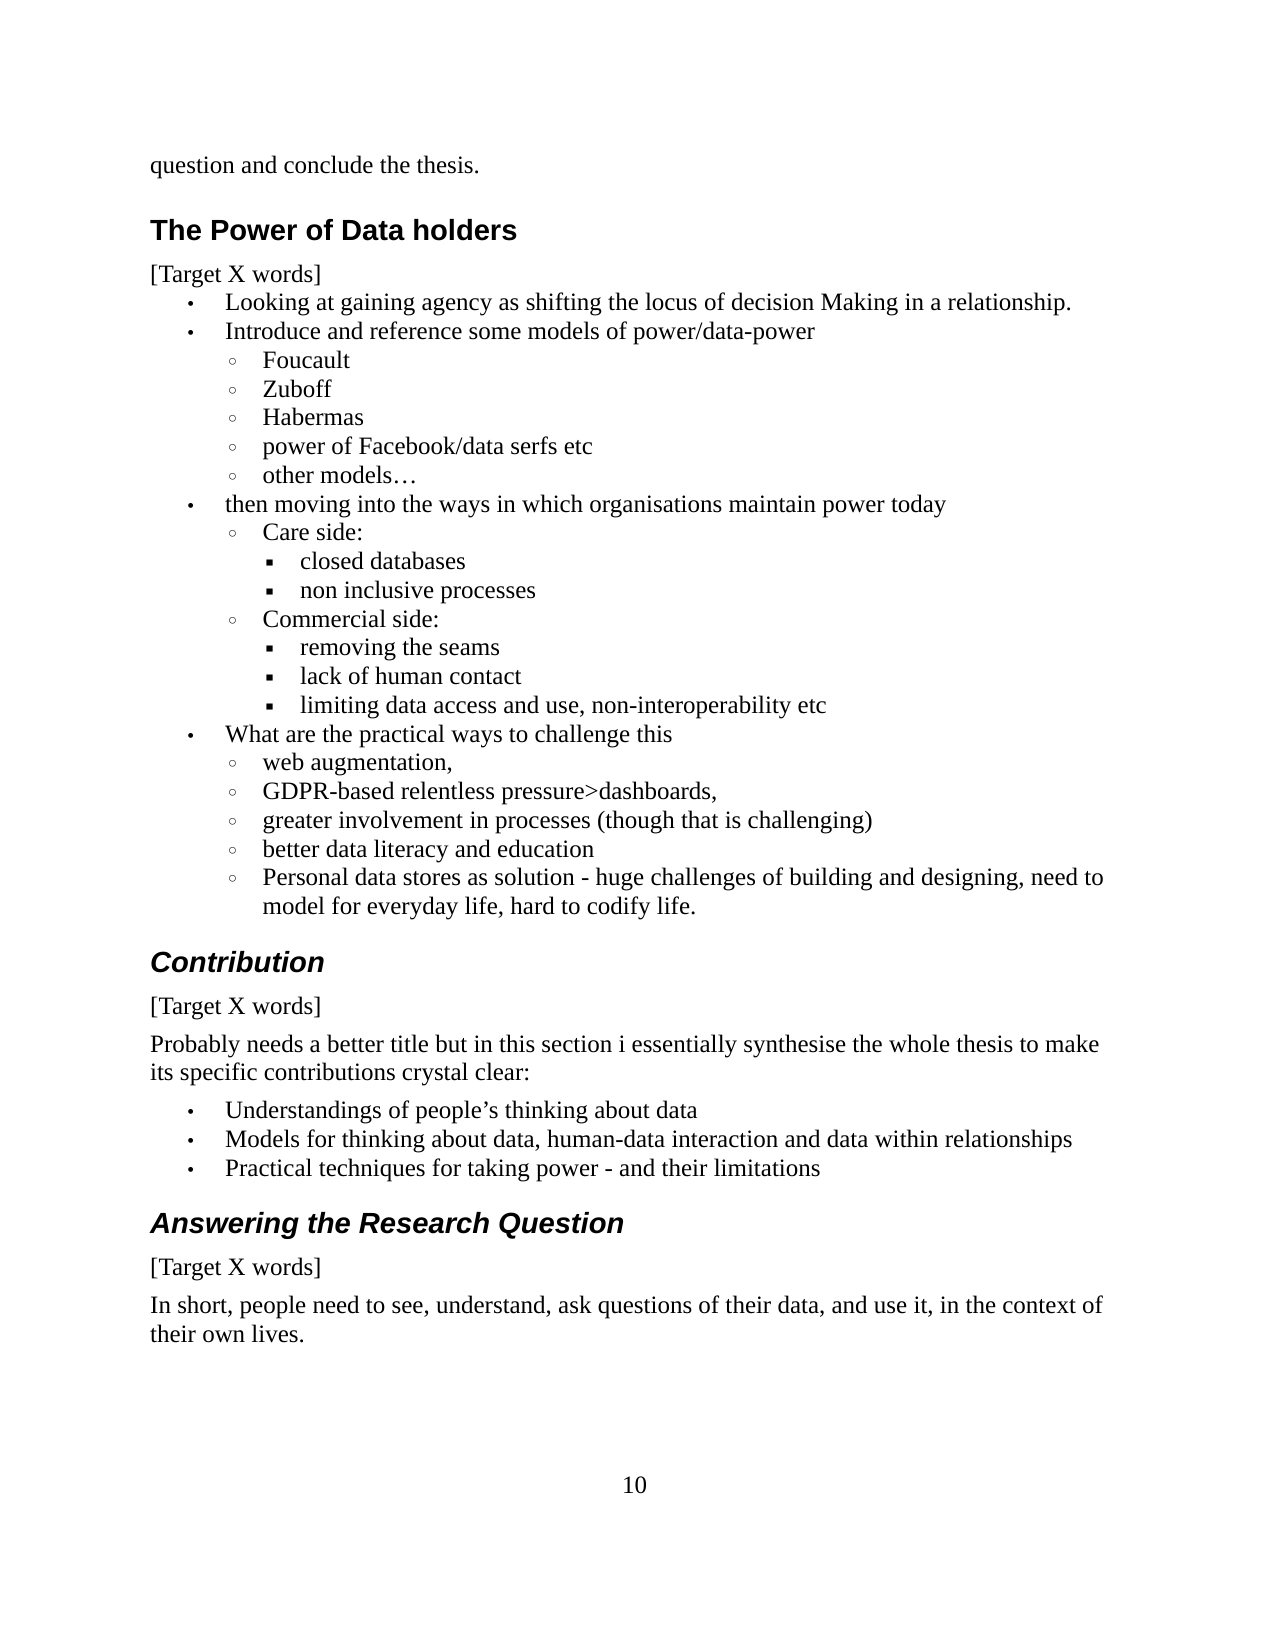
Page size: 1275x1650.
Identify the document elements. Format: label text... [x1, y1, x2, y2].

text [Target X words] [150, 259, 1125, 287]
list greater involvement in processes (though that is challenging) [225, 805, 1125, 834]
list web augmentation, [225, 747, 1125, 776]
list Zuboff [225, 374, 1125, 402]
list Personal data stores as solution - huge challenges of building and designing, need to model for everyday life, hard to codify life. [225, 862, 1125, 920]
text In short, people need to see, understand, ask questions of their data, and use it, in the context of their own lives. [150, 1290, 1125, 1348]
subtitle Answering the Research Question [150, 1206, 1125, 1240]
list non inclusive processes [262, 575, 1125, 604]
list Habermas [225, 402, 1125, 431]
list other models… [225, 460, 1125, 489]
list Introduce and reference some models of power/data-power [187, 316, 1125, 345]
list Foucault [225, 345, 1125, 374]
list closed databases [262, 546, 1125, 575]
subtitle Contribution [150, 945, 1125, 978]
list lack of human contact [262, 661, 1125, 690]
list removing the seams [262, 632, 1125, 661]
text question and conclude the thesis. [150, 150, 1125, 179]
list Care side: [225, 517, 1125, 546]
list limiting data access and use, non-interoperability etc [262, 690, 1125, 719]
subtitle The Power of Data holders [150, 213, 1125, 246]
list What are the practical ways to challenge this [187, 719, 1125, 747]
text [Target X words] [150, 1252, 1125, 1281]
text Probably needs a better title but in this section i essentially synthesise the whole thesis to make its specific contributions crystal clear: [150, 1029, 1125, 1086]
list Models for thinking about data, human-data interaction and data within relationships [187, 1124, 1125, 1153]
text [Target X words] [150, 991, 1125, 1020]
list better data literacy and education [225, 834, 1125, 862]
list Practical techniques for taking power - and their limitations [187, 1153, 1125, 1181]
list then moving into the ways in which organisations maintain power today [187, 489, 1125, 517]
list Commercial side: [225, 604, 1125, 632]
list Understandings of people’s thinking about data [187, 1095, 1125, 1124]
list Looking at gaining agency as shifting the locus of decision Making in a relationship. [187, 287, 1125, 316]
list GDPR-based relentless pressure>dashboards, [225, 776, 1125, 805]
list power of Facebook/data serfs etc [225, 431, 1125, 460]
